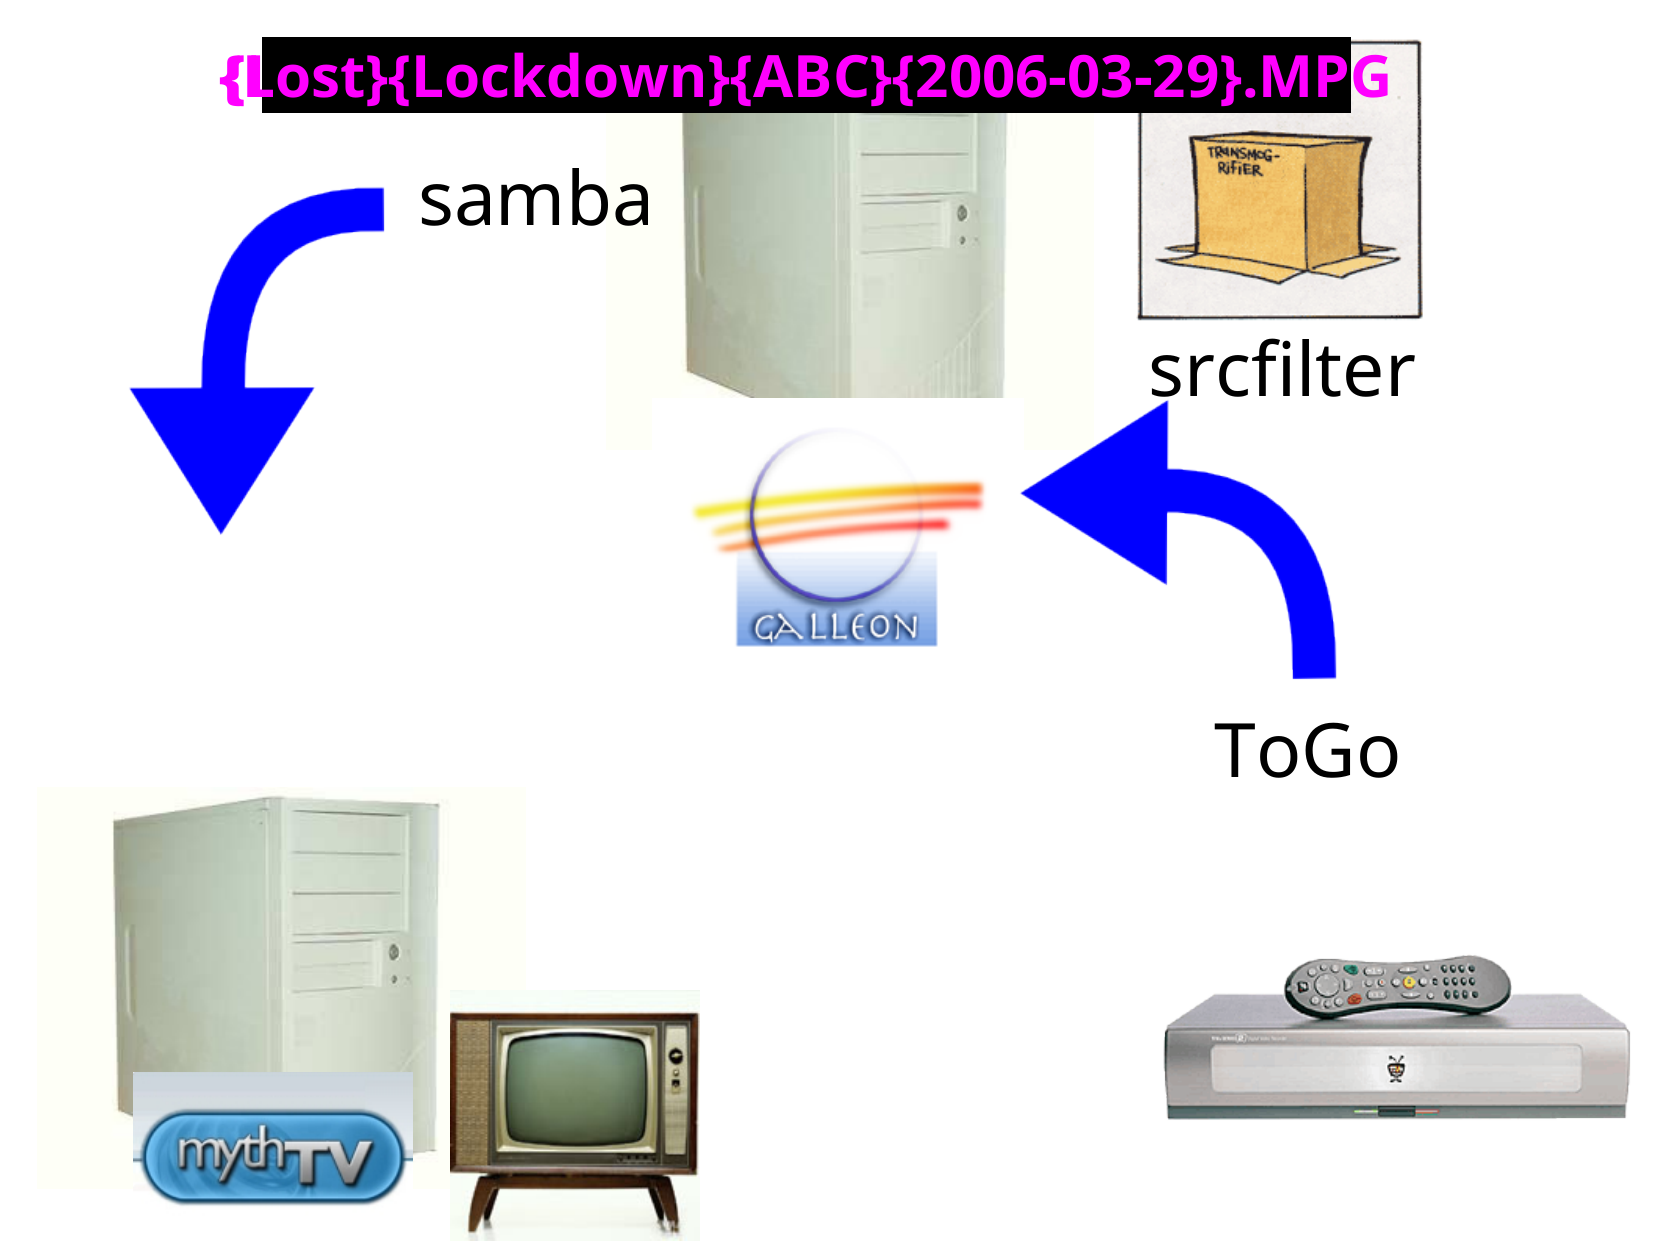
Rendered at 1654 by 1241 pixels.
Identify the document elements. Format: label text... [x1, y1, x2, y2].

text_box {Lost}{Lockdown}{ABC}{2006-03-29}.MPG [262, 37, 1351, 113]
picture [112, 37, 524, 619]
text_box samba [403, 138, 647, 243]
picture [37, 787, 700, 1241]
text_box srcfilter [1133, 325, 1426, 413]
picture [606, 37, 1632, 1214]
text_box ToGo [1200, 690, 1398, 794]
